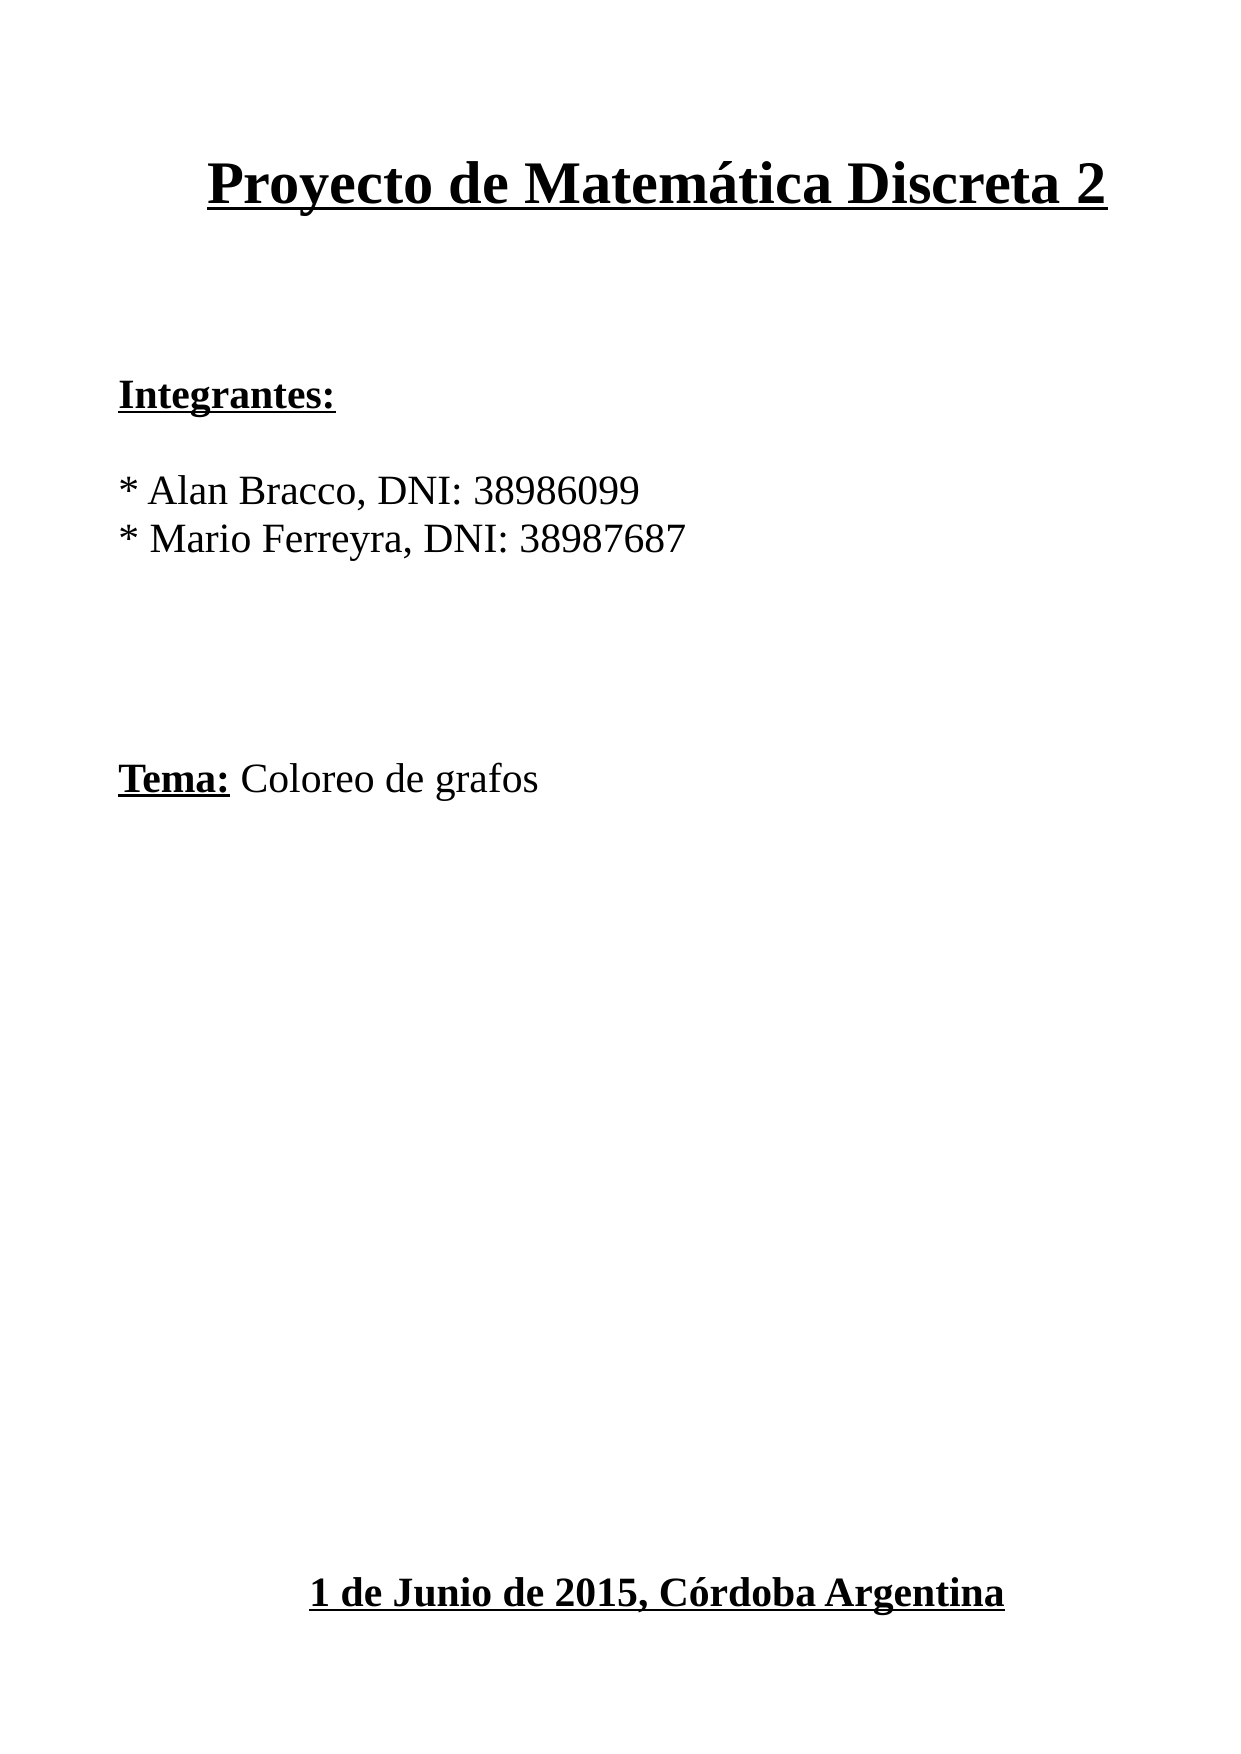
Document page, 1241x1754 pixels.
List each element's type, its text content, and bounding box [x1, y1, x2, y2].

text 1 de Junio de 2015, Córdoba Argentina [118, 1568, 1122, 1616]
text * Mario Ferreyra, DNI: 38987687 [118, 513, 1122, 561]
text Proyecto de Matemática Discreta 2 [118, 147, 1122, 216]
text * Alan Bracco, DNI: 38986099 [118, 466, 1122, 513]
text Tema: Coloreo de grafos [118, 753, 1122, 801]
text Integrantes: [118, 370, 1122, 418]
